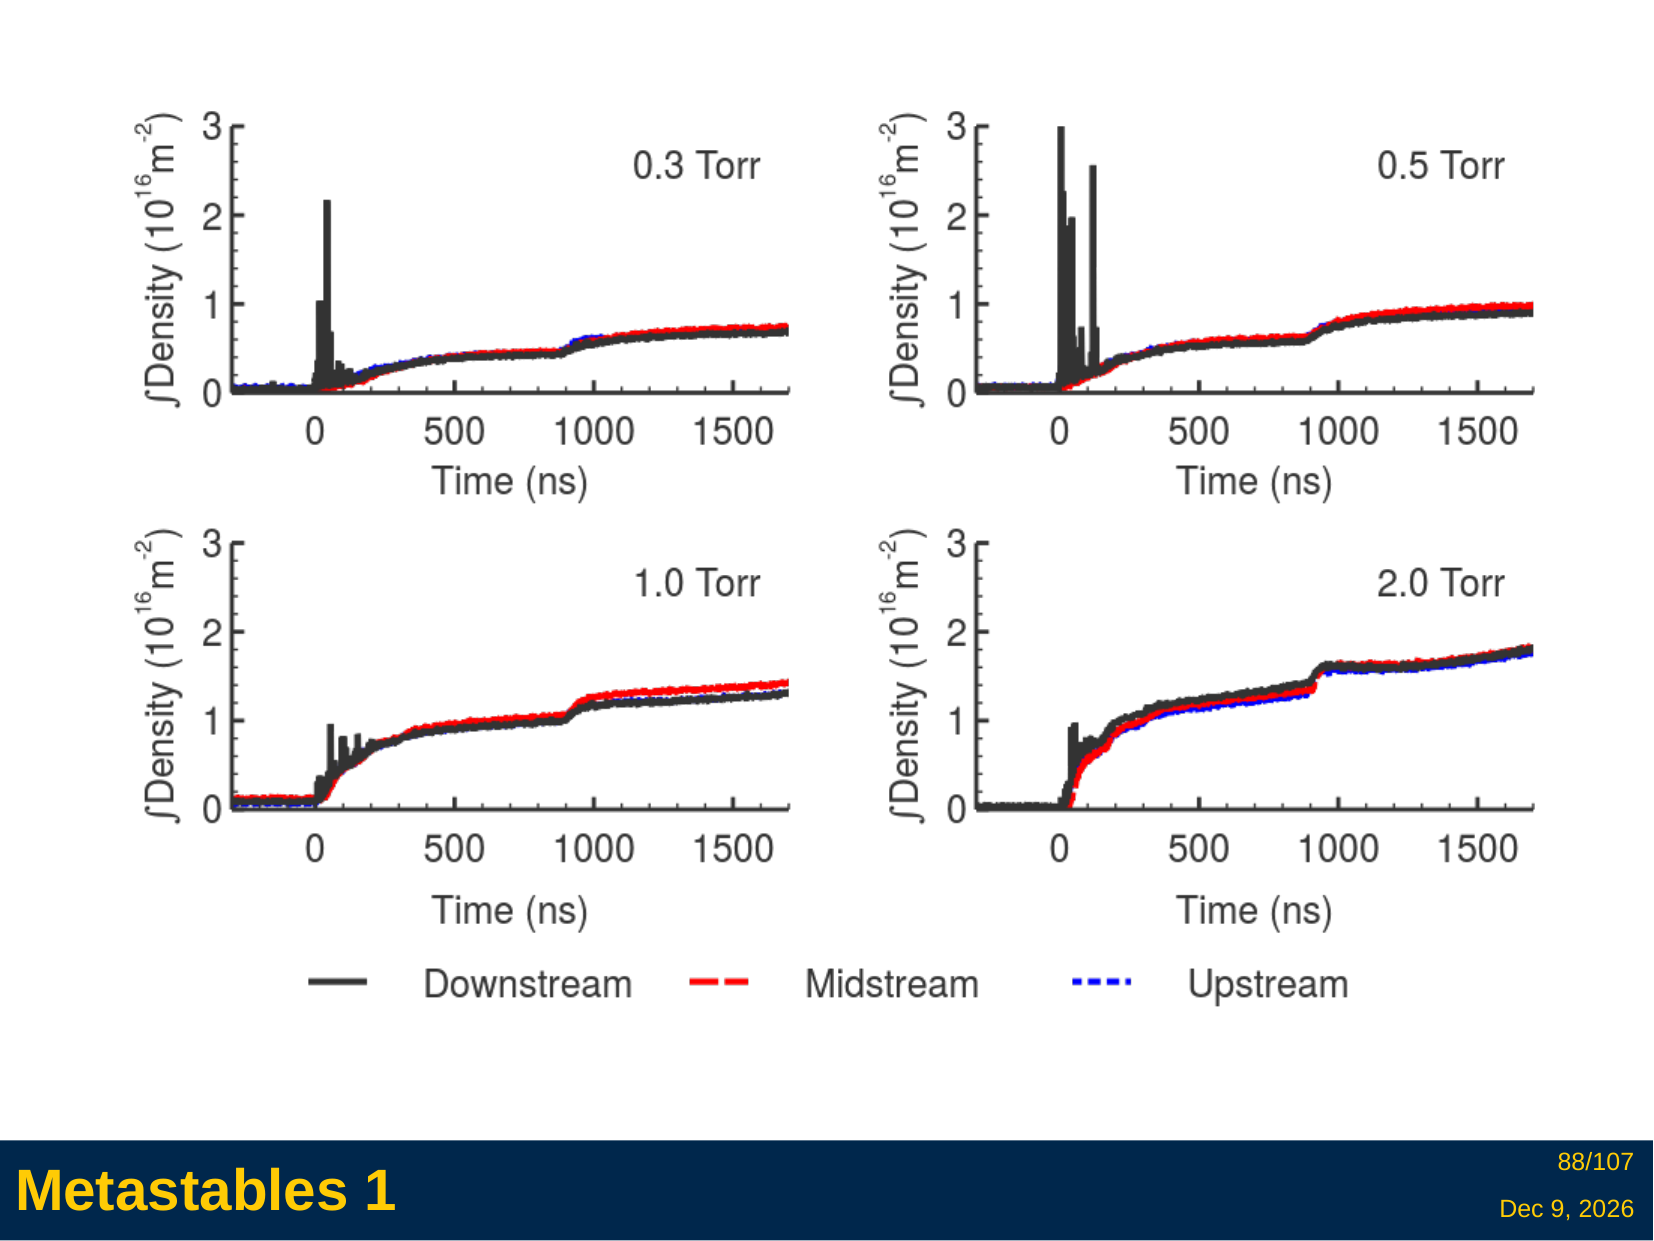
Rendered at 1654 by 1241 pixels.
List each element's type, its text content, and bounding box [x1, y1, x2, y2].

title Metastables 1 [14, 1140, 1380, 1241]
picture [82, 89, 1571, 1035]
